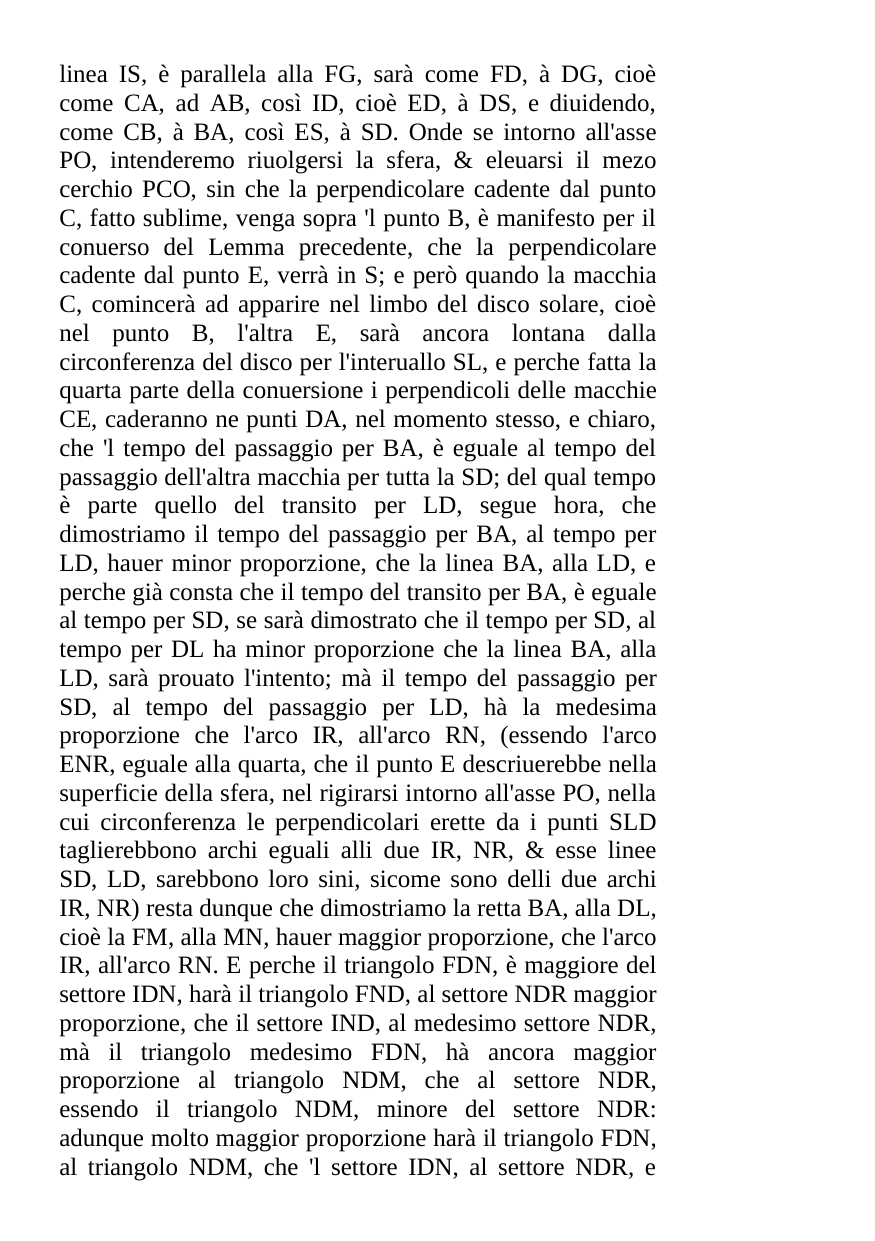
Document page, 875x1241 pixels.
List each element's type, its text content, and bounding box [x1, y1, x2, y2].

table_cell linea IS, è parallela alla FG, sarà come FD, à DG, cioè come CA, ad AB, così ID, cioè ED, à DS, e diuidendo, come CB, à BA, così ES, à SD. Onde se intorno all'asse PO, intenderemo riuolgersi la sfera, & eleuarsi il mezo cerchio PCO, sin che la perpendicolare cadente dal punto C, fatto sublime, venga sopra 'l punto B, è manifesto per il conuerso del Lemma precedente, che la perpendicolare cadente dal punto E, verrà in S; e però quando la macchia C, comincerà ad apparire nel limbo del disco solare, cioè nel punto B, l'altra E, sarà ancora lontana dalla circonferenza del disco per l'interuallo SL, e perche fatta la quarta parte della conuersione i perpendicoli delle macchie CE, caderanno ne punti DA, nel momento stesso, e chiaro, che 'l tempo del passaggio per BA, è eguale al tempo del passaggio dell'altra macchia per tutta la SD; del qual tempo è parte quello del transito per LD, segue hora, che dimostriamo il tempo del passaggio per BA, al tempo per LD, hauer minor proporzione, che la linea BA, alla LD, e perche già consta che il tempo del transito per BA, è eguale al tempo per SD, se sarà dimostrato che il tempo per SD, al tempo per DL ha minor proporzione che la linea BA, alla LD, sarà prouato l'intento; mà il tempo del passaggio per SD, al tempo del passaggio per LD, hà la medesima proporzione che l'arco IR, all'arco RN, (essendo l'arco ENR, eguale alla quarta, che il punto E descriuerebbe nella superficie della sfera, nel rigirarsi intorno all'asse PO, nella cui circonferenza le perpendicolari erette da i punti SLD taglierebbono archi eguali alli due IR, NR, & esse linee SD, LD, sarebbono loro sini, sicome sono delli due archi IR, NR) resta dunque che dimostriamo la retta BA, alla DL, cioè la FM, alla MN, hauer maggior proporzione, che l'arco IR, all'arco RN. E perche il triangolo FDN, è maggiore del settore IDN, harà il triangolo FND, al settore NDR maggior proporzione, che il settore IND, al medesimo settore NDR, mà il triangolo medesimo FDN, hà ancora maggior proporzione al triangolo NDM, che al settore NDR, essendo il triangolo NDM, minore del settore NDR: adunque molto maggior proporzione harà il triangolo FDN, al triangolo NDM, che 'l settore IDN, al settore NDR, e [52, 59, 664, 1180]
table_cell [665, 59, 822, 1180]
